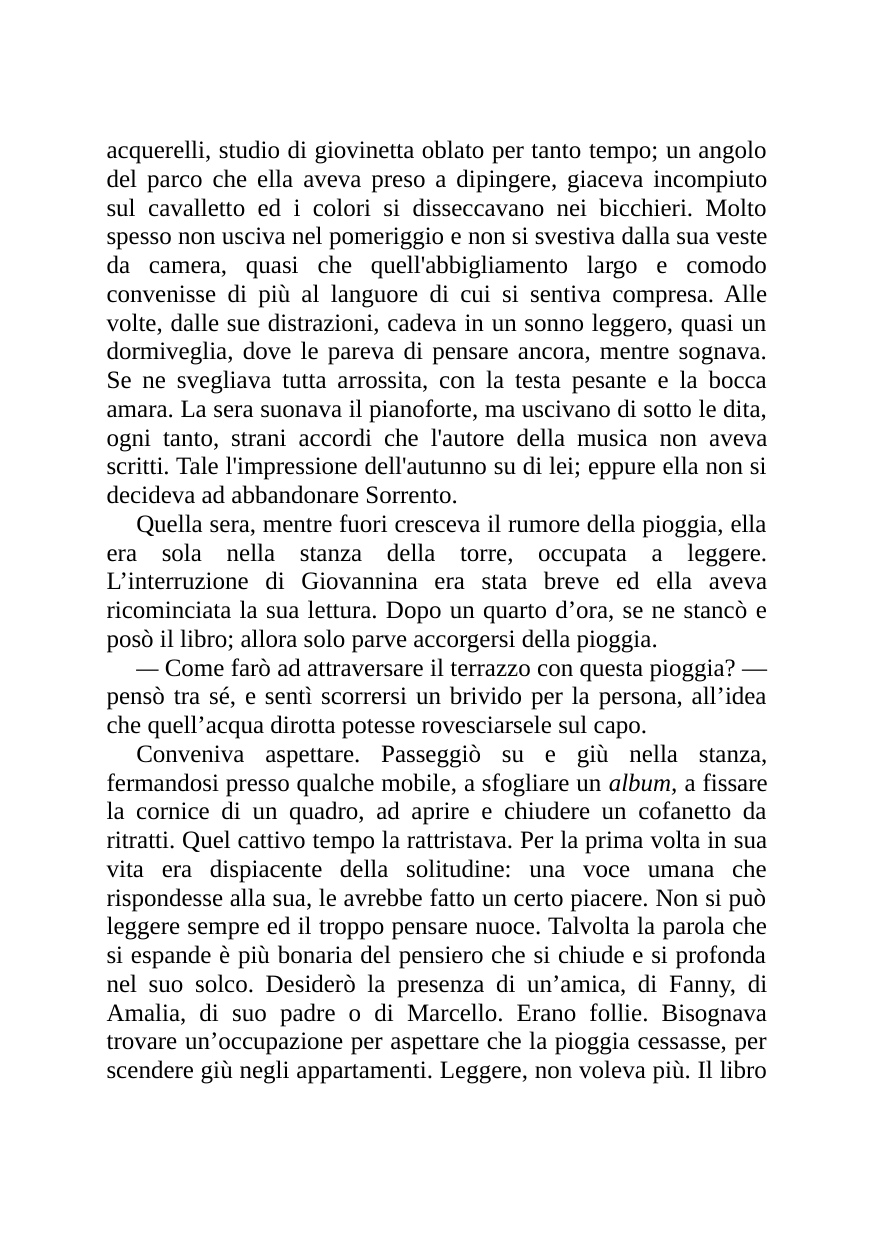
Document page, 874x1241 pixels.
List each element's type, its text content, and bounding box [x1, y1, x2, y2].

text acquerelli, studio di giovinetta oblato per tanto tempo; un angolo del parco che ella aveva preso a dipingere, giaceva incompiuto sul cavalletto ed i colori si disseccavano nei bicchieri. Molto spesso non usciva nel pomeriggio e non si svestiva dalla sua veste da camera, quasi che quell'abbigliamento largo e comodo convenisse di più al languore di cui si sentiva compresa. Alle volte, dalle sue distrazioni, cadeva in un sonno leggero, quasi un dormiveglia, dove le pareva di pensare ancora, mentre sognava. Se ne svegliava tutta arrossita, con la testa pesante e la bocca amara. La sera suonava il pianoforte, ma uscivano di sotto le dita, ogni tanto, strani accordi che l'autore della musica non aveva scritti. Tale l'impressione dell'autunno su di lei; eppure ella non si decideva ad abbandonare Sorrento. [106, 135, 768, 509]
text — Come farò ad attraversare il terrazzo con questa pioggia? — pensò tra sé, e sentì scorrersi un brivido per la persona, all’idea che quell’acqua dirotta potesse rovesciarsele sul capo. [106, 653, 768, 739]
text Conveniva aspettare. Passeggiò su e giù nella stanza, fermandosi presso qualche mobile, a sfogliare un album, a fissare la cornice di un quadro, ad aprire e chiudere un cofanetto da ritratti. Quel cattivo tempo la rattristava. Per la prima volta in sua vita era dispiacente della solitudine: una voce umana che rispondesse alla sua, le avrebbe fatto un certo piacere. Non si può leggere sempre ed il troppo pensare nuoce. Talvolta la parola che si espande è più bonaria del pensiero che si chiude e si profonda nel suo solco. Desiderò la presenza di un’amica, di Fanny, di Amalia, di suo padre o di Marcello. Erano follie. Bisognava trovare un’occupazione per aspettare che la pioggia cessasse, per scendere giù negli appartamenti. Leggere, non voleva più. Il libro [106, 739, 768, 1084]
text Quella sera, mentre fuori cresceva il rumore della pioggia, ella era sola nella stanza della torre, occupata a leggere. L’interruzione di Giovannina era stata breve ed ella aveva ricominciata la sua lettura. Dopo un quarto d’ora, se ne stancò e posò il libro; allora solo parve accorgersi della pioggia. [106, 509, 768, 653]
